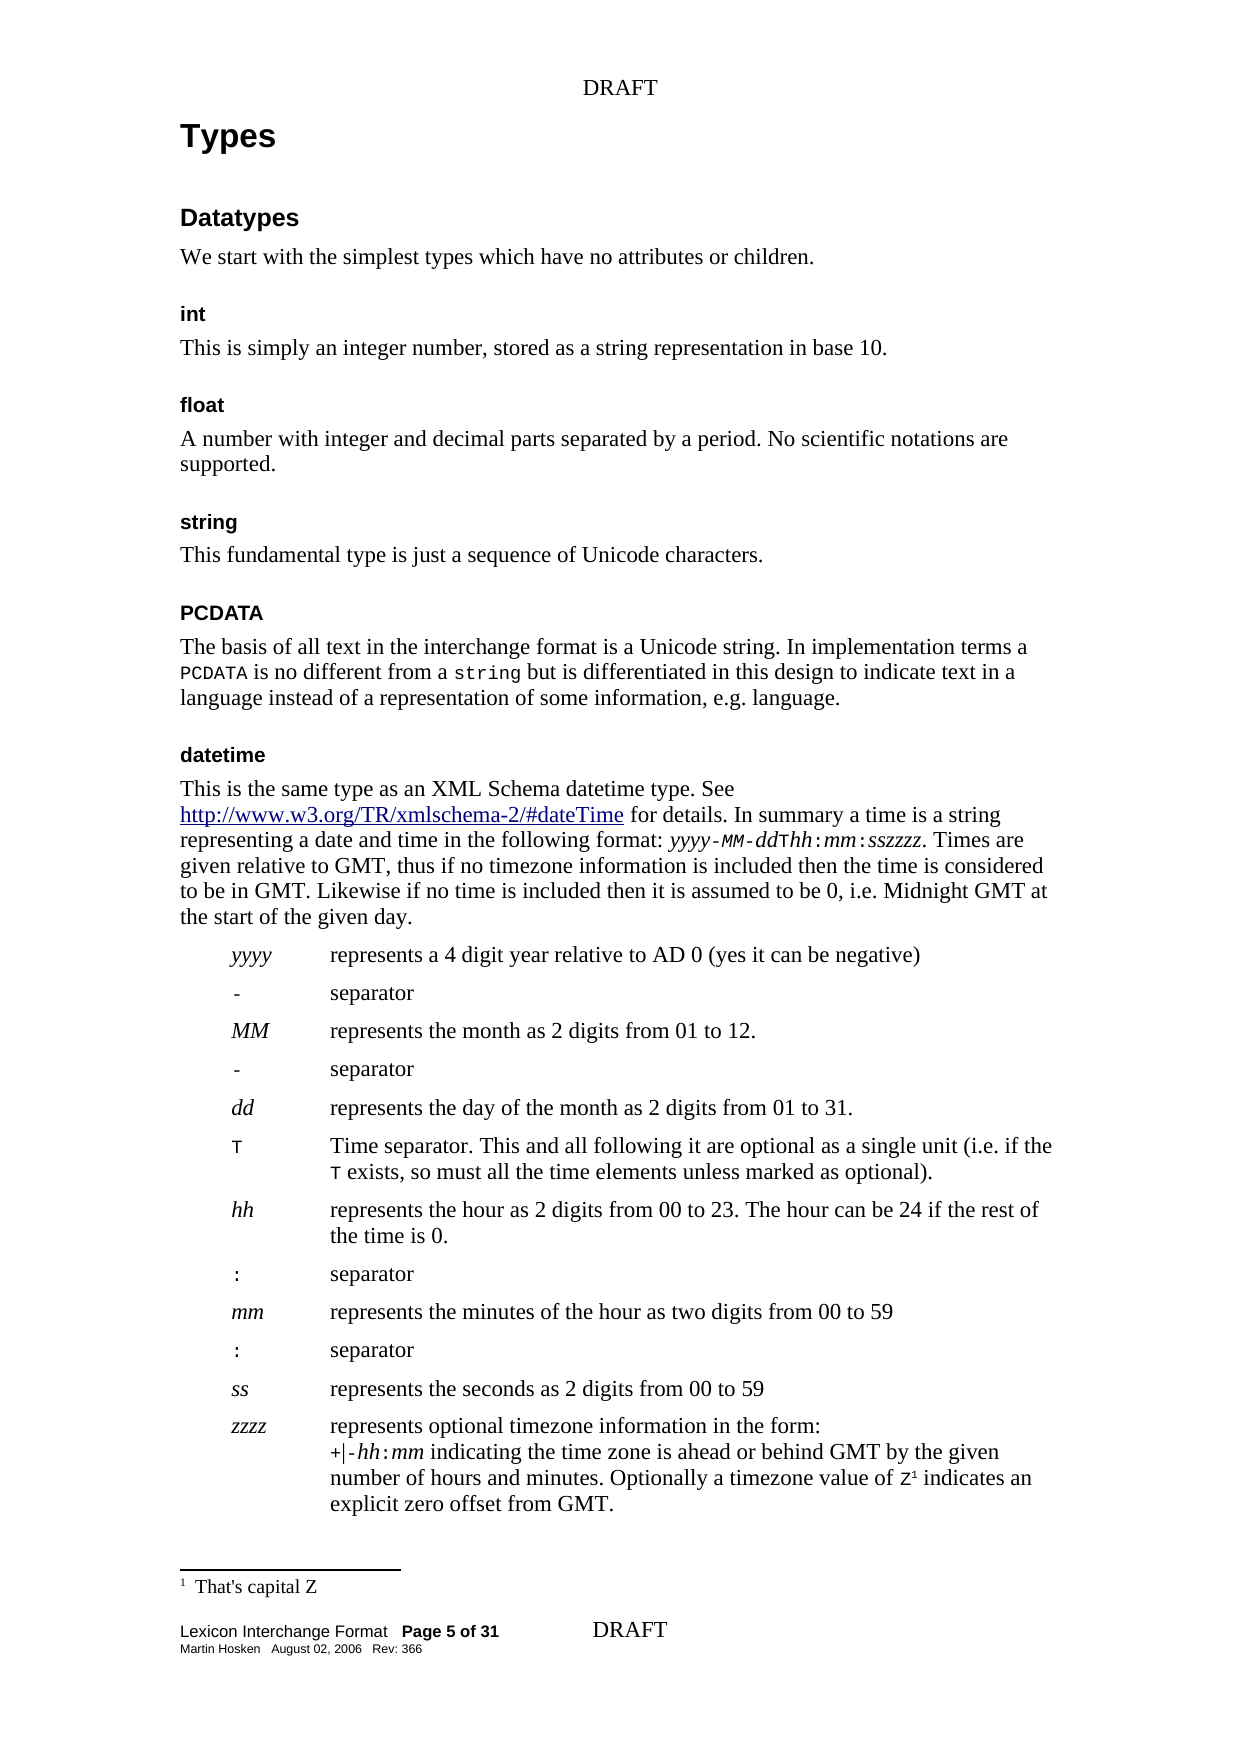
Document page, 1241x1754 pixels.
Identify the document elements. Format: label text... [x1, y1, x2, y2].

subtitle float [180, 394, 1061, 417]
text mm represents the minutes of the hour as two digits from 00 to 59 [231, 1299, 1061, 1324]
text The basis of all text in the interchange format is a Unicode string. In implementation terms a PCDATA is no different from a string but is differentiated in this design to indicate text in a language instead of a representation of some information, e.g. language. [180, 634, 1061, 711]
text dd represents the day of the month as 2 digits from 01 to 31. [231, 1095, 1061, 1120]
subtitle Types [180, 117, 1061, 154]
subtitle Datatypes [180, 204, 1061, 232]
text - separator [231, 1056, 1061, 1082]
text hh represents the hour as 2 digits from 00 to 23. The hour can be 24 if the rest of the time is 0. [231, 1197, 1061, 1248]
text yyyy represents a 4 digit year relative to AD 0 (yes it can be negative) [231, 942, 1061, 967]
text A number with integer and decimal parts separated by a period. No scientific notations are supported. [180, 426, 1061, 477]
subtitle string [180, 510, 1061, 533]
subtitle int [180, 303, 1061, 326]
text MM represents the month as 2 digits from 01 to 12. [231, 1018, 1061, 1044]
subtitle PCDATA [180, 601, 1061, 625]
text This is the same type as an XML Schema datetime type. See http://www.w3.org/TR/xmlschema-2/#dateTime for details. In summary a time is a string representing a date and time in the following format: yyyy-MM-ddThh:mm:sszzzz. Times are given relative to GMT, thus if no timezone information is included then the time is considered to be in GMT. Likewise if no time is included then it is assumed to be 0, i.e. Midnight GMT at the start of the given day. [180, 776, 1061, 929]
subtitle datetime [180, 744, 1061, 767]
text T Time separator. This and all following it are optional as a single unit (i.e. if the T exists, so must all the time elements unless marked as optional). [231, 1133, 1061, 1185]
text This fundamental type is just a sequence of Unicode characters. [180, 542, 1061, 568]
text zzzz represents optional timezone information in the form: +|-hh:mm indicating the time zone is ahead or behind GMT by the given number of hours and minutes. Optionally a timezone value of Z indicates an explicit zero offset from GMT. [231, 1413, 1061, 1516]
text That's capital Z [180, 1576, 1061, 1598]
text : separator [231, 1337, 1061, 1363]
text This is simply an integer number, stored as a string representation in base 10. [180, 335, 1061, 360]
text : separator [231, 1261, 1061, 1287]
text ss represents the seconds as 2 digits from 00 to 59 [231, 1376, 1061, 1401]
text We start with the simplest types which have no attributes or children. [180, 244, 1061, 269]
text - separator [231, 980, 1061, 1006]
